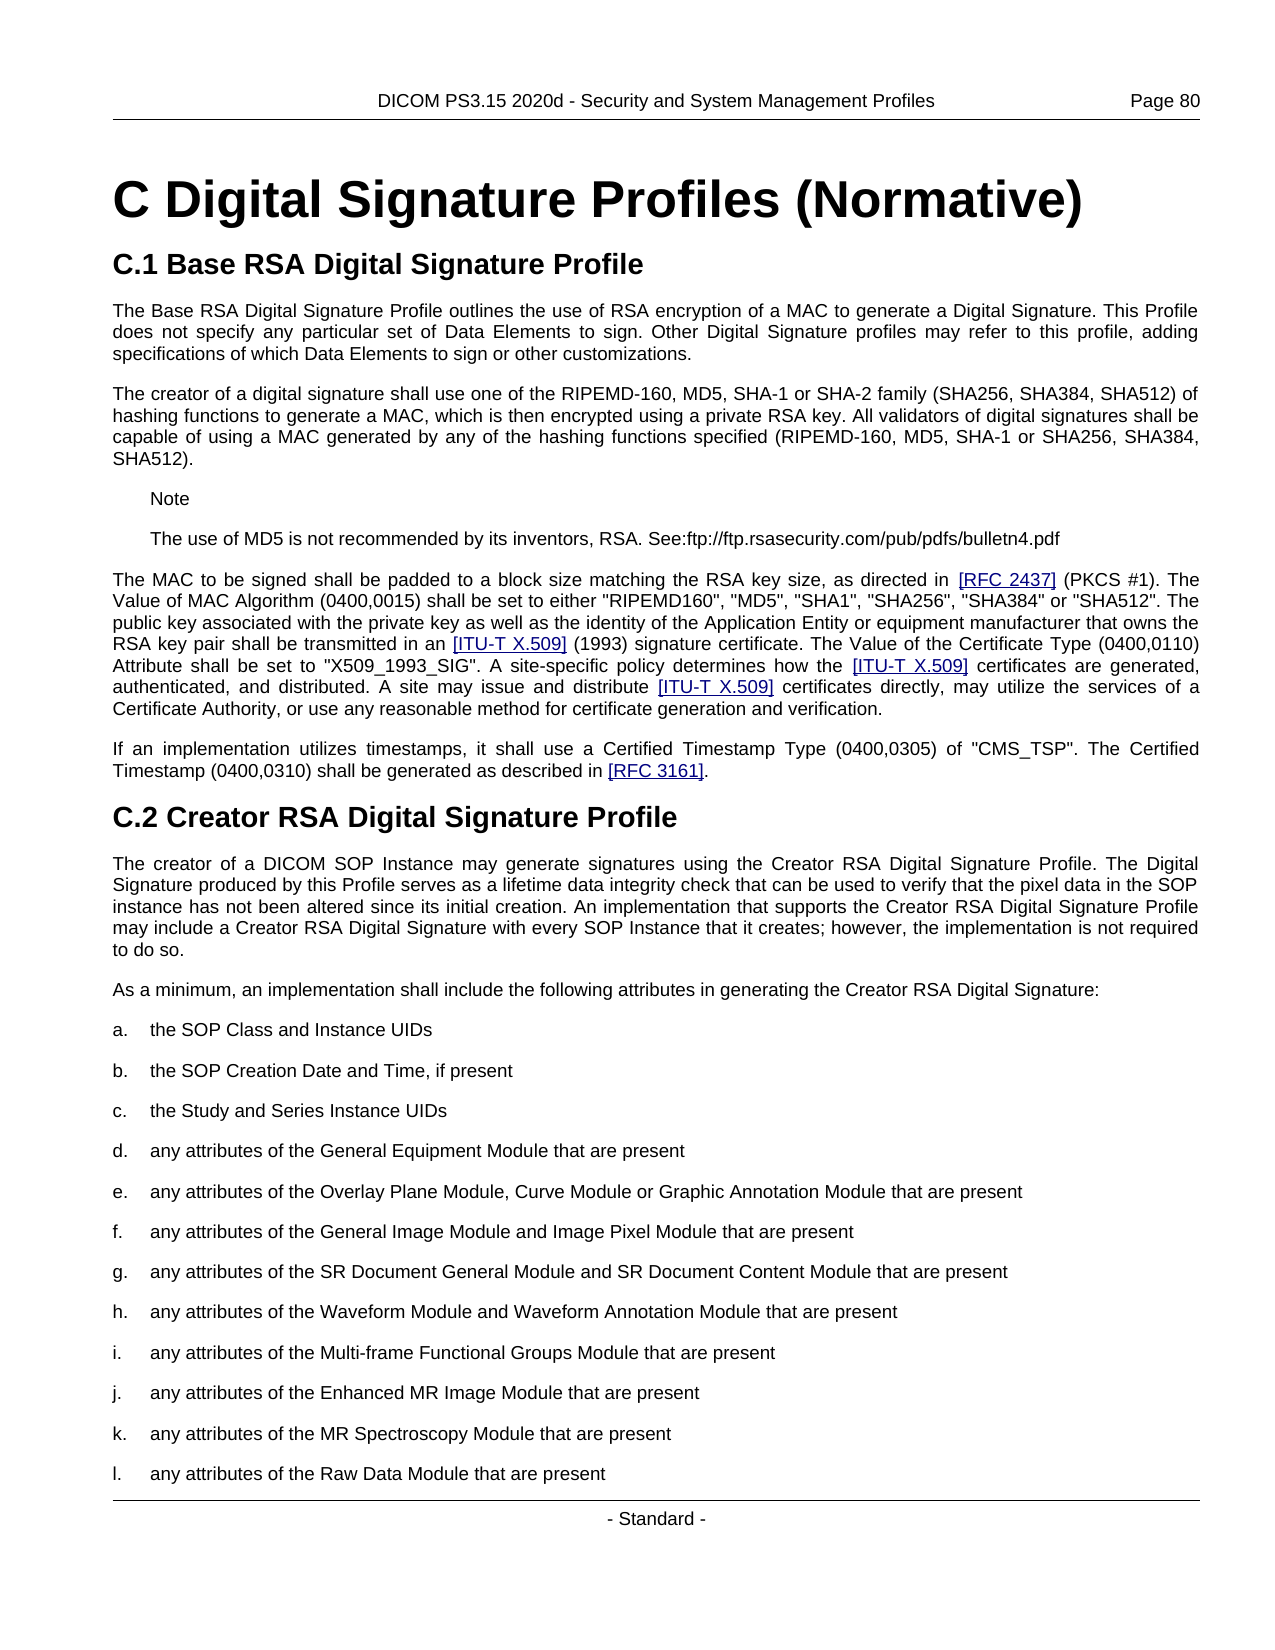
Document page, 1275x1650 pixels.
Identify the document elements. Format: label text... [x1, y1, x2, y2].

text The Base RSA Digital Signature Profile outlines the use of RSA encryption of a MAC to generate a Digital Signature. This Profile does not specify any particular set of Data Elements to sign. Other Digital Signature profiles may refer to this profile, adding specifications of which Data Elements to sign or other customizations. [112, 299, 1200, 364]
text The creator of a digital signature shall use one of the RIPEMD-160, MD5, SHA-1 or SHA-2 family (SHA256, SHA384, SHA512) of hashing functions to generate a MAC, which is then encrypted using a private RSA key. All validators of digital signatures shall be capable of using a MAC generated by any of the hashing functions specified (RIPEMD-160, MD5, SHA-1 or SHA256, SHA384, SHA512). [112, 383, 1200, 469]
text The use of MD5 is not recommended by its inventors, RSA. See:ftp://ftp.rsasecurity.com/pub/pdfs/bulletn4.pdf [150, 528, 1162, 550]
text Note [150, 488, 1162, 509]
text b. the SOP Creation Date and Time, if present [112, 1059, 1200, 1081]
text j. any attributes of the Enhanced MR Image Module that are present [112, 1382, 1200, 1403]
text The creator of a DICOM SOP Instance may generate signatures using the Creator RSA Digital Signature Profile. The Digital Signature produced by this Profile serves as a lifetime data integrity check that can be used to verify that the pixel data in the SOP instance has not been altered since its initial creation. An implementation that supports the Creator RSA Digital Signature Profile may include a Creator RSA Digital Signature with every SOP Instance that it creates; however, the implementation is not required to do so. [112, 852, 1200, 960]
text C.1 Base RSA Digital Signature Profile [112, 247, 1200, 281]
text C Digital Signature Profiles (Normative) [112, 169, 1200, 228]
text If an implementation utilizes timestamps, it shall use a Certified Timestamp Type (0400,0305) of "CMS_TSP". The Certified Timestamp (0400,0310) shall be generated as described in [RFC 3161]. [112, 738, 1200, 781]
text c. the Study and Series Instance UIDs [112, 1100, 1200, 1121]
text a. the SOP Class and Instance UIDs [112, 1019, 1200, 1041]
text h. any attributes of the Waveform Module and Waveform Annotation Module that are present [112, 1301, 1200, 1323]
text f. any attributes of the General Image Module and Image Pixel Module that are present [112, 1221, 1200, 1242]
text e. any attributes of the Overlay Plane Module, Curve Module or Graphic Annotation Module that are present [112, 1180, 1200, 1202]
text As a minimum, an implementation shall include the following attributes in generating the Creator RSA Digital Signature: [112, 979, 1200, 1000]
text i. any attributes of the Multi-frame Functional Groups Module that are present [112, 1342, 1200, 1363]
text g. any attributes of the SR Document General Module and SR Document Content Module that are present [112, 1261, 1200, 1283]
text l. any attributes of the Raw Data Module that are present [112, 1463, 1200, 1484]
text k. any attributes of the MR Spectroscopy Module that are present [112, 1422, 1200, 1444]
text d. any attributes of the General Equipment Module that are present [112, 1140, 1200, 1162]
text The MAC to be signed shall be padded to a block size matching the RSA key size, as directed in [RFC 2437] (PKCS #1). The Value of MAC Algorithm (0400,0015) shall be set to either "RIPEMD160", "MD5", "SHA1", "SHA256", "SHA384" or "SHA512". The public key associated with the private key as well as the identity of the Application Entity or equipment manufacturer that owns the RSA key pair shall be transmitted in an [ITU-T X.509] (1993) signature certificate. The Value of the Certificate Type (0400,0110) Attribute shall be set to "X509_1993_SIG". A site-specific policy determines how the [ITU-T X.509] certificates are generated, authenticated, and distributed. A site may issue and distribute [ITU-T X.509] certificates directly, may utilize the services of a Certificate Authority, or use any reasonable method for certificate generation and verification. [112, 568, 1200, 719]
text C.2 Creator RSA Digital Signature Profile [112, 800, 1200, 833]
